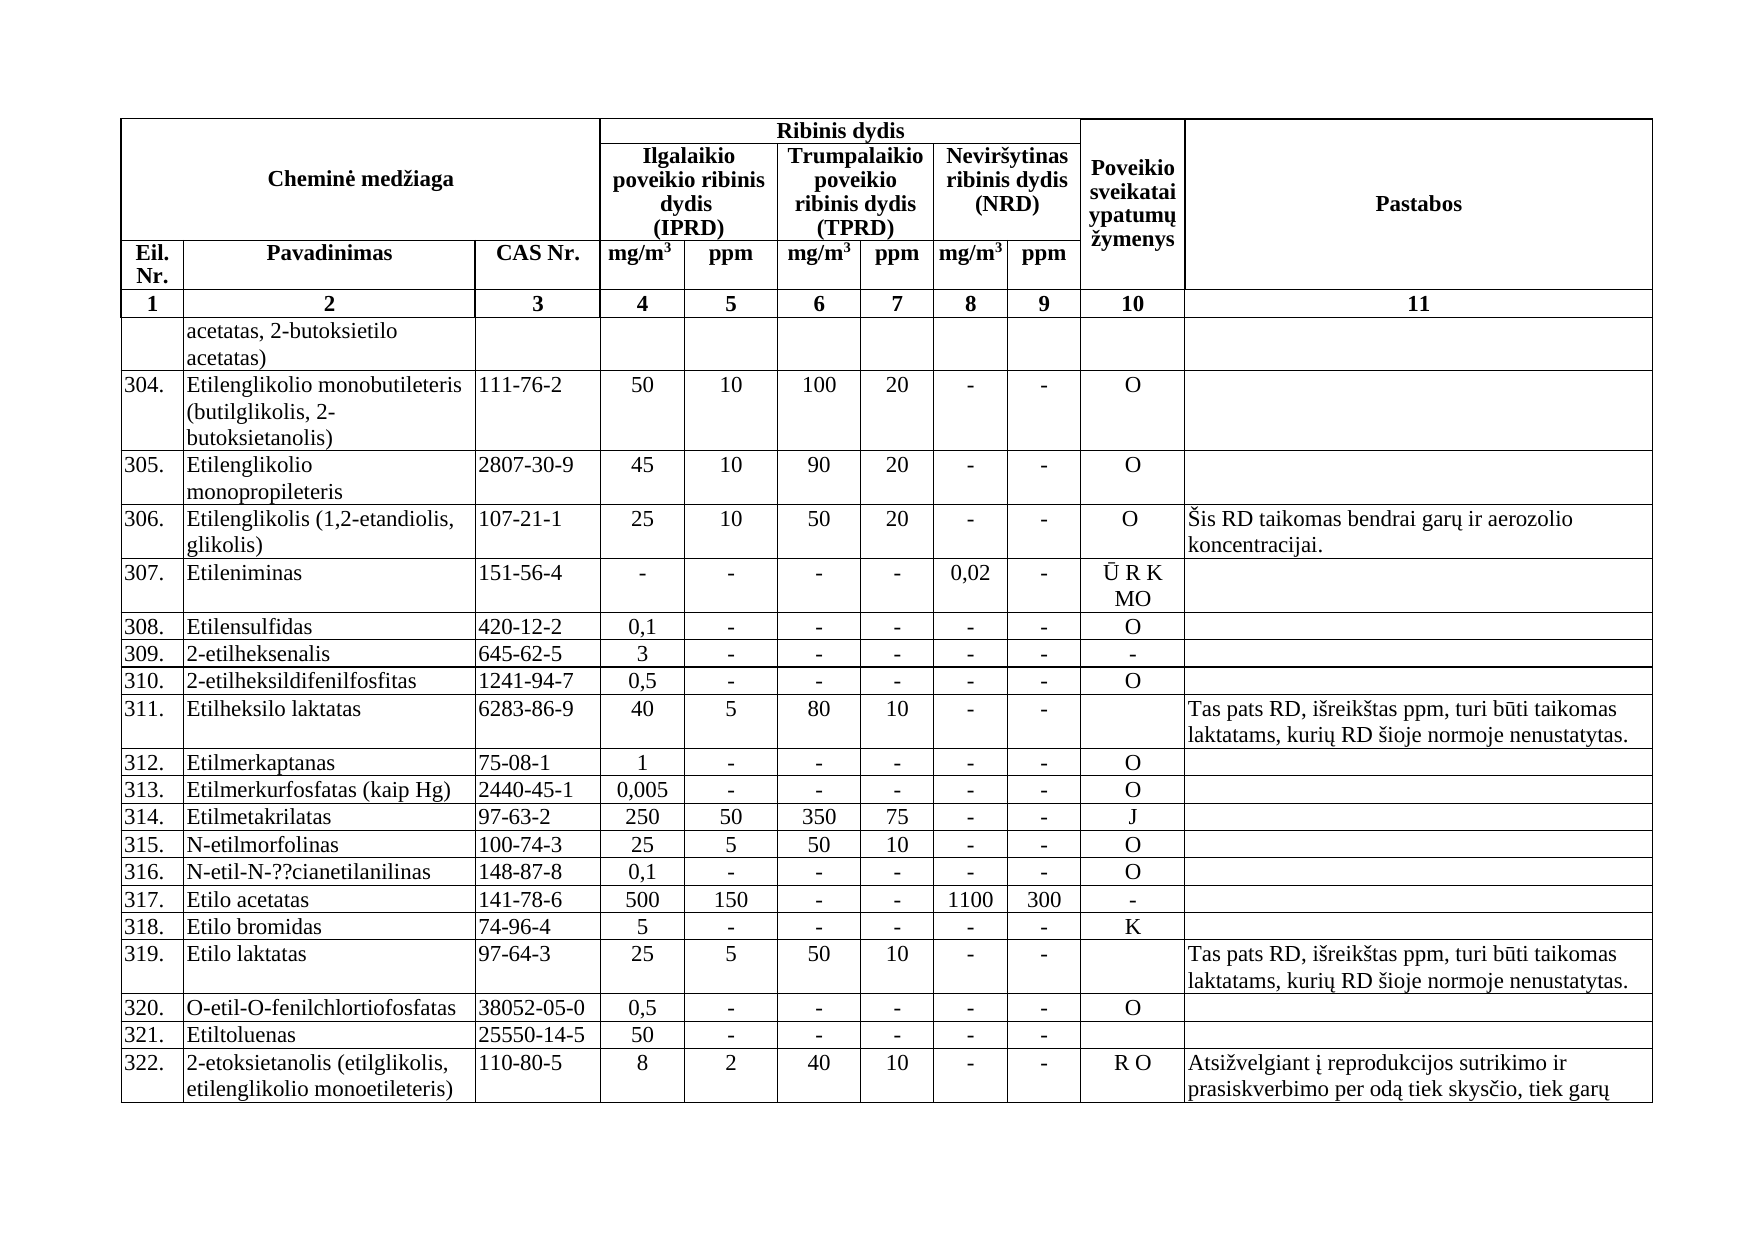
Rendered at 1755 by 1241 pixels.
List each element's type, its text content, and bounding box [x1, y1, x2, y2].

table_cell - [685, 776, 777, 802]
table_cell Tas pats RD, išreikštas ppm, turi būti taikomas laktatams, kurių RD šioje normoje nenustatytas. [1185, 695, 1652, 748]
table_cell 148-87-8 [476, 858, 600, 884]
table_cell - [1008, 913, 1080, 939]
table_cell 316. [122, 858, 183, 884]
table_cell CAS Nr. [476, 241, 599, 289]
table_cell [685, 318, 777, 370]
table_cell - [934, 776, 1007, 802]
table_cell - [778, 886, 860, 912]
table_cell 10 [861, 831, 933, 857]
table_cell 10 [1081, 290, 1184, 317]
table_cell ppm [861, 241, 933, 289]
table_cell 141-78-6 [476, 886, 600, 912]
table_cell [1185, 1022, 1652, 1048]
table_cell mg/m3 [934, 241, 1007, 289]
table_cell - [934, 1022, 1007, 1048]
table_cell Etilensulfidas [184, 613, 475, 639]
table_cell 0,5 [601, 668, 684, 694]
table_cell Etilmetakrilatas [184, 804, 475, 830]
table_cell Etileniminas [184, 559, 475, 612]
table_cell Atsižvelgiant į reprodukcijos sutrikimo ir prasiskverbimo per odą tiek skysčio, tiek garų [1185, 1049, 1652, 1102]
table_cell - [1008, 1022, 1080, 1048]
table_cell - [861, 668, 933, 694]
table_cell Etilenglikolio monobutileteris (butilglikolis, 2-butoksietanolis) [184, 371, 475, 450]
table_cell - [1008, 668, 1080, 694]
table_cell O [1081, 451, 1184, 504]
table_cell 350 [778, 804, 860, 830]
table_cell - [1081, 640, 1184, 666]
table_cell 304. [122, 371, 183, 450]
table_cell [1185, 749, 1652, 775]
table_cell [1185, 776, 1652, 802]
table_cell - [1081, 886, 1184, 912]
table_cell [1185, 886, 1652, 912]
table_cell - [934, 318, 1007, 370]
table_cell 1100 [934, 886, 1007, 912]
table_cell - [861, 559, 933, 612]
table_header Cheminė medžiaga [122, 119, 599, 240]
table_cell 151-56-4 [476, 559, 600, 612]
table_cell [1185, 371, 1652, 450]
table_cell - [685, 668, 777, 694]
table_cell O [1081, 668, 1184, 694]
table_cell - [1008, 858, 1080, 884]
table_cell - [778, 749, 860, 775]
table_cell - [778, 613, 860, 639]
table_cell [1185, 640, 1652, 666]
table_cell Etiltoluenas [184, 1022, 475, 1048]
table_cell 5 [685, 831, 777, 857]
table_cell 1 [122, 290, 183, 317]
table_cell [861, 318, 933, 370]
table_cell - [685, 749, 777, 775]
table_cell 10 [861, 695, 933, 748]
table_cell 10 [861, 1049, 933, 1102]
table_cell 5 [685, 940, 777, 993]
table_cell 312. [122, 749, 183, 775]
table_cell Etilmerkaptanas [184, 749, 475, 775]
table_cell - [685, 1022, 777, 1048]
table_cell - [934, 505, 1007, 558]
table_cell 318. [122, 913, 183, 939]
table_cell - [861, 776, 933, 802]
table_cell 311. [122, 695, 183, 748]
table_cell [1185, 831, 1652, 857]
table_cell 320. [122, 994, 183, 1021]
table_cell 100-74-3 [476, 831, 600, 857]
table_cell [1185, 318, 1652, 370]
table_cell O [1081, 505, 1184, 558]
table_cell 322. [122, 1049, 183, 1102]
table_cell K [1081, 913, 1184, 939]
table_cell 9 [1008, 290, 1080, 317]
table_cell [1185, 913, 1652, 939]
table_cell 20 [861, 451, 933, 504]
table_cell 5 [601, 913, 684, 939]
table_cell - [1008, 505, 1080, 558]
table_cell 315. [122, 831, 183, 857]
table_cell 75-08-1 [476, 749, 600, 775]
table_cell 10 [685, 371, 777, 450]
table_cell Ū R K MO [1081, 559, 1184, 612]
table_cell - [778, 913, 860, 939]
table_cell 10 [861, 940, 933, 993]
table_cell 1 [601, 749, 684, 775]
table_cell - [861, 994, 933, 1021]
table_cell - [1008, 804, 1080, 830]
table_cell 25550-14-5 [476, 1022, 600, 1048]
table_cell - [685, 913, 777, 939]
table_cell O [1081, 994, 1184, 1021]
table_cell [1081, 1022, 1184, 1048]
table_cell - [934, 668, 1007, 694]
table_cell mg/m3 [601, 241, 684, 289]
table_cell - [934, 613, 1007, 639]
table_cell Eil. Nr. [122, 241, 183, 289]
table_cell - [861, 749, 933, 775]
table_cell [1185, 994, 1652, 1021]
table_cell 2 [184, 290, 474, 317]
table_cell - [1008, 451, 1080, 504]
table_cell 309. [122, 640, 183, 666]
table_cell 50 [601, 1022, 684, 1048]
table_cell 11 [1185, 290, 1652, 317]
table_cell 40 [778, 1049, 860, 1102]
table_cell - [778, 640, 860, 666]
table_cell 3 [601, 640, 684, 666]
table_cell 8 [601, 1049, 684, 1102]
table_cell 7 [861, 290, 933, 317]
table_cell O-etil-O-fenilchlortiofosfatas [184, 994, 475, 1021]
table_cell 300 [1008, 886, 1080, 912]
table_cell 2807-30-9 [476, 451, 600, 504]
table_cell 2440-45-1 [476, 776, 600, 802]
table_cell 500 [601, 886, 684, 912]
table_cell O [1081, 613, 1184, 639]
table_cell - [778, 858, 860, 884]
table_cell 0,5 [601, 994, 684, 1021]
table_cell [1081, 695, 1184, 748]
table_cell 420-12-2 [476, 613, 600, 639]
table_cell 310. [122, 668, 183, 694]
table_cell 0,1 [601, 858, 684, 884]
table_cell J [1081, 804, 1184, 830]
table_cell - [934, 940, 1007, 993]
table_cell Etilo bromidas [184, 913, 475, 939]
table_cell [122, 318, 183, 370]
table_cell - [934, 749, 1007, 775]
table_cell [1185, 451, 1652, 504]
table_cell 20 [861, 505, 933, 558]
table_cell [601, 318, 684, 370]
table_cell 50 [778, 940, 860, 993]
table_cell [1081, 940, 1184, 993]
table_cell N-etil-N-beta??cianetilanilinas [184, 858, 475, 884]
table_cell - [861, 640, 933, 666]
table_cell Neviršytinas ribinis dydis (NRD) [934, 144, 1080, 240]
table_cell 1241-94-7 [476, 668, 600, 694]
table_cell 2-etoksietanolis (etilglikolis, etilenglikolio monoetileteris) [184, 1049, 475, 1102]
table_cell ppm [1008, 241, 1080, 289]
table_cell Etilo laktatas [184, 940, 475, 993]
table_cell 307. [122, 559, 183, 612]
table_cell - [1008, 613, 1080, 639]
table_cell - [1008, 994, 1080, 1021]
table_cell - [934, 640, 1007, 666]
table_cell 50 [685, 804, 777, 830]
table_cell [1185, 804, 1652, 830]
table_cell - [685, 559, 777, 612]
table_cell acetatas, 2-butoksietilo acetatas) [184, 318, 475, 370]
table_cell - [934, 1049, 1007, 1102]
table_cell Ilgalaikio poveikio ribinis dydis (IPRD) [601, 144, 777, 240]
table_cell - [1008, 640, 1080, 666]
table_cell 5 [685, 290, 777, 317]
table_cell - [861, 613, 933, 639]
table_cell [1185, 613, 1652, 639]
table_header Poveikio sveikatai ypatumų žymenys [1081, 120, 1184, 289]
table_cell [1185, 559, 1652, 612]
table_cell N-etilmorfolinas [184, 831, 475, 857]
table_cell - [1008, 695, 1080, 748]
table_cell - [934, 994, 1007, 1021]
table_cell - [778, 1022, 860, 1048]
table_cell 6 [778, 290, 860, 317]
table_cell Pavadinimas [184, 241, 474, 289]
table_cell 306. [122, 505, 183, 558]
table_cell - [934, 371, 1007, 450]
table_cell 319. [122, 940, 183, 993]
table_cell 5 [685, 695, 777, 748]
table_cell 313. [122, 776, 183, 802]
table_header Ribinis dydis [601, 119, 1080, 143]
table_cell 645-62-5 [476, 640, 600, 666]
table_cell 45 [601, 451, 684, 504]
table_cell O [1081, 831, 1184, 857]
table_cell - [778, 668, 860, 694]
table_cell O [1081, 749, 1184, 775]
table_cell 74-96-4 [476, 913, 600, 939]
table_cell 250 [601, 804, 684, 830]
table_cell 50 [778, 505, 860, 558]
table_cell - [1008, 749, 1080, 775]
table_cell 50 [601, 371, 684, 450]
table_cell 80 [778, 695, 860, 748]
table_cell 90 [778, 451, 860, 504]
table_cell - [1008, 371, 1080, 450]
table_cell 20 [861, 371, 933, 450]
table_cell 40 [601, 695, 684, 748]
table_cell - [685, 640, 777, 666]
table_cell - [934, 695, 1007, 748]
table_cell 10 [685, 451, 777, 504]
table_cell 50 [778, 831, 860, 857]
table_cell 8 [934, 290, 1007, 317]
table_cell [778, 318, 860, 370]
table_cell 314. [122, 804, 183, 830]
table_cell - [1008, 831, 1080, 857]
table_cell Etilheksilo laktatas [184, 695, 475, 748]
table_cell 100 [778, 371, 860, 450]
table_cell 75 [861, 804, 933, 830]
table_cell 0,005 [601, 776, 684, 802]
table_cell 2-etilheksenalis [184, 640, 475, 666]
table_cell - [685, 858, 777, 884]
table_cell 25 [601, 831, 684, 857]
table_cell O [1081, 371, 1184, 450]
table_cell - [1008, 559, 1080, 612]
table_cell 10 [685, 505, 777, 558]
table_cell - [861, 886, 933, 912]
table_cell 321. [122, 1022, 183, 1048]
table_cell mg/m3 [778, 241, 860, 289]
table_cell - [1008, 318, 1080, 370]
table_cell 97-64-3 [476, 940, 600, 993]
table_cell - [778, 559, 860, 612]
table_cell - [861, 913, 933, 939]
table_cell Etilo acetatas [184, 886, 475, 912]
table_cell 4 [601, 290, 684, 317]
table_cell Trumpalaikio poveikio ribinis dydis (TPRD) [778, 144, 933, 240]
table_cell - [778, 776, 860, 802]
table_cell - [934, 913, 1007, 939]
table_cell - [1008, 776, 1080, 802]
table_cell - [685, 613, 777, 639]
table_cell 0,02 [934, 559, 1007, 612]
table_cell 0,1 [601, 613, 684, 639]
table_cell - [601, 559, 684, 612]
table_cell [1081, 318, 1184, 370]
table_cell Etilenglikolio monopropileteris [184, 451, 475, 504]
table_cell 111-76-2 [476, 371, 600, 450]
table_cell Tas pats RD, išreikštas ppm, turi būti taikomas laktatams, kurių RD šioje normoje nenustatytas. [1185, 940, 1652, 993]
table_cell - [778, 994, 860, 1021]
table_cell - [861, 858, 933, 884]
table_cell - [685, 994, 777, 1021]
table_cell O [1081, 858, 1184, 884]
table_cell 25 [601, 940, 684, 993]
table_cell ppm [685, 241, 777, 289]
table_cell 107-21-1 [476, 505, 600, 558]
table_cell 2-etilheksildifenilfosfitas [184, 668, 475, 694]
table_cell [1185, 668, 1652, 694]
table_cell - [1008, 940, 1080, 993]
table_cell R O [1081, 1049, 1184, 1102]
table_cell 2 [685, 1049, 777, 1102]
table_cell 317. [122, 886, 183, 912]
table_cell 25 [601, 505, 684, 558]
table_cell 305. [122, 451, 183, 504]
table_cell 38052-05-0 [476, 994, 600, 1021]
table_cell 110-80-5 [476, 1049, 600, 1102]
table_cell 308. [122, 613, 183, 639]
table_cell O [1081, 776, 1184, 802]
table_cell - [1008, 1049, 1080, 1102]
table_cell - [934, 804, 1007, 830]
table_cell - [861, 1022, 933, 1048]
table_cell 150 [685, 886, 777, 912]
table_cell - [934, 831, 1007, 857]
table_cell [476, 318, 600, 370]
table_cell 6283-86-9 [476, 695, 600, 748]
table_cell 97-63-2 [476, 804, 600, 830]
table_cell - [934, 858, 1007, 884]
table_cell [1185, 858, 1652, 884]
table_header Pastabos [1186, 120, 1652, 289]
table_cell - [934, 451, 1007, 504]
table_cell Šis RD taikomas bendrai garų ir aerozolio koncentracijai. [1185, 505, 1652, 558]
table_cell Etilmerkurfosfatas (kaip Hg) [184, 776, 475, 802]
table_cell 3 [476, 290, 599, 317]
table_cell Etilenglikolis (1,2-etandiolis, glikolis) [184, 505, 475, 558]
